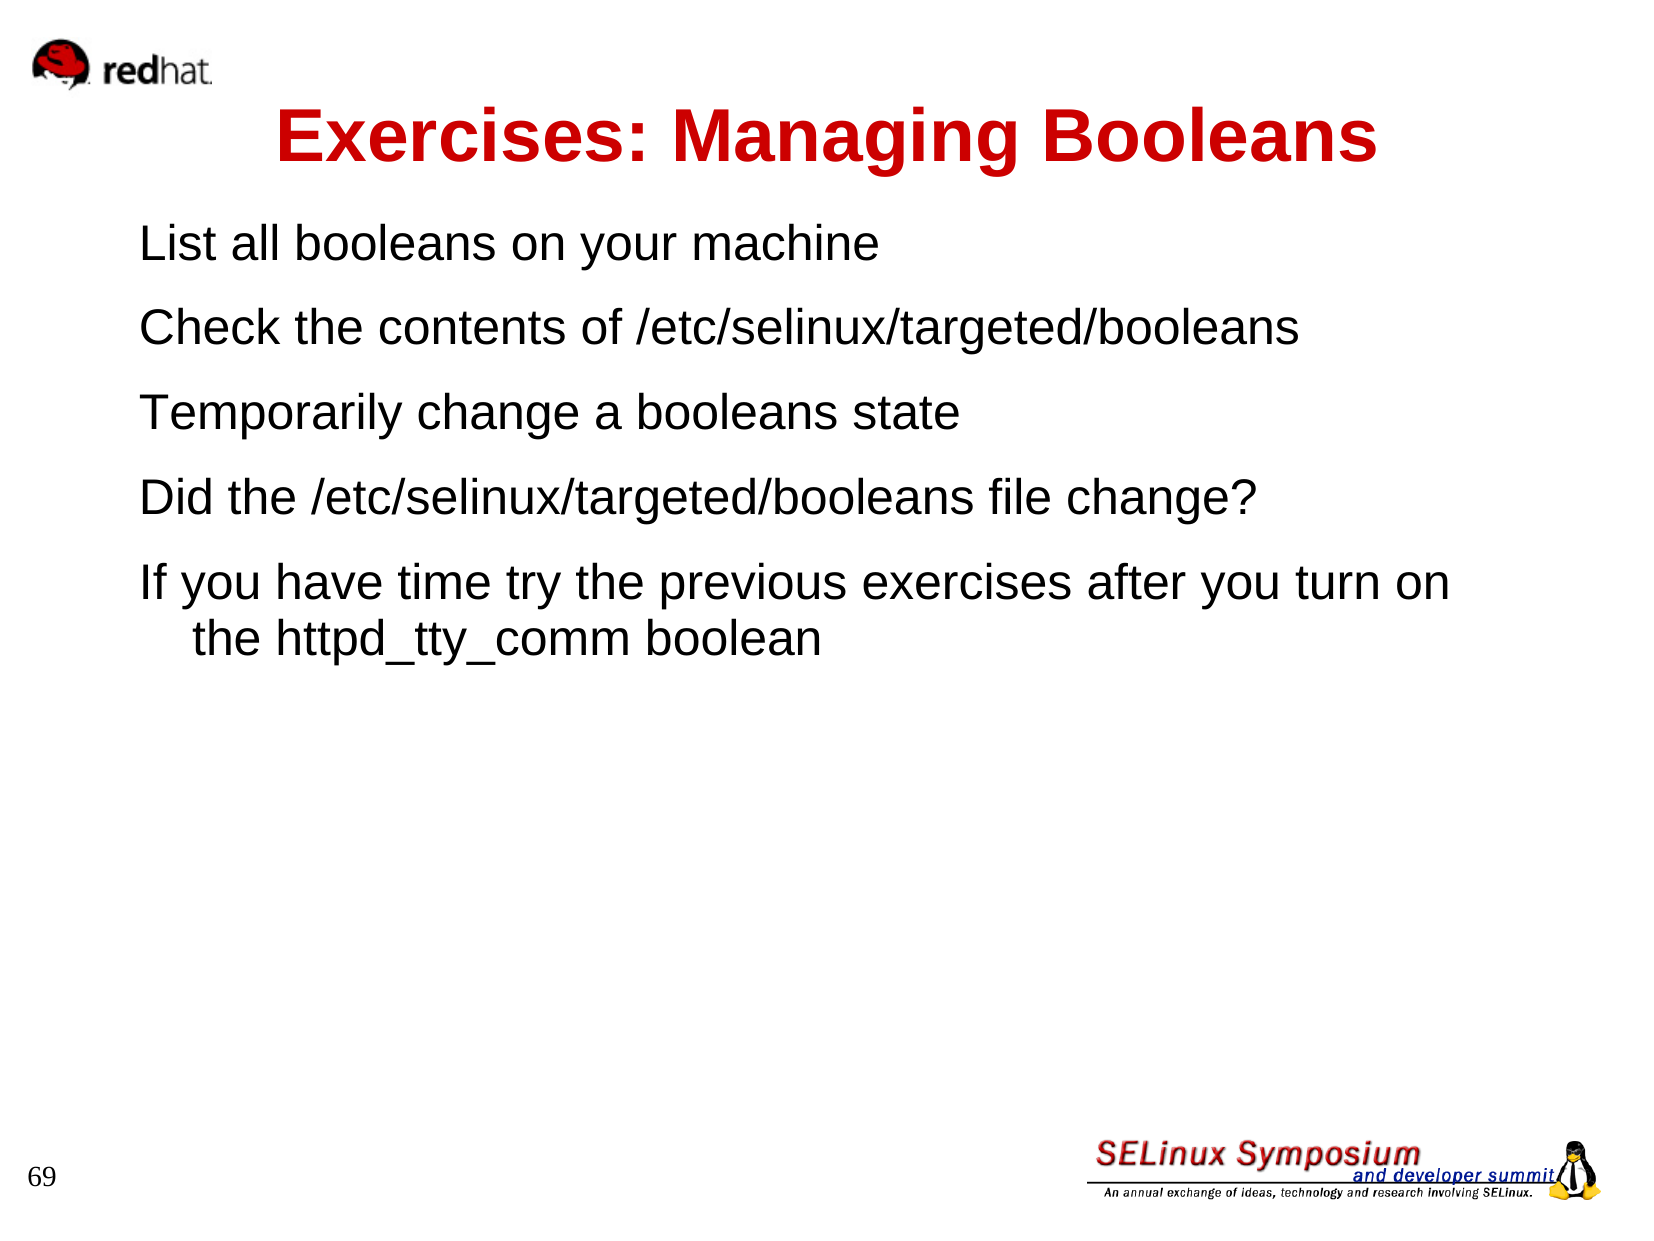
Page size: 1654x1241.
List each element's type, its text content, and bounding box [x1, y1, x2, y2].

title Exercises: Managing Booleans [121, 55, 1534, 214]
picture [1087, 1135, 1613, 1200]
list List all booleans on your machine Check the contents of /etc/selinux/targeted/booleans Temporarily change a booleans state Did the /etc/selinux/targeted/booleans file change? If you have time try the previous exercises after you turn on the httpd_tty_comm boolean [121, 214, 1534, 1088]
picture [31, 37, 212, 98]
